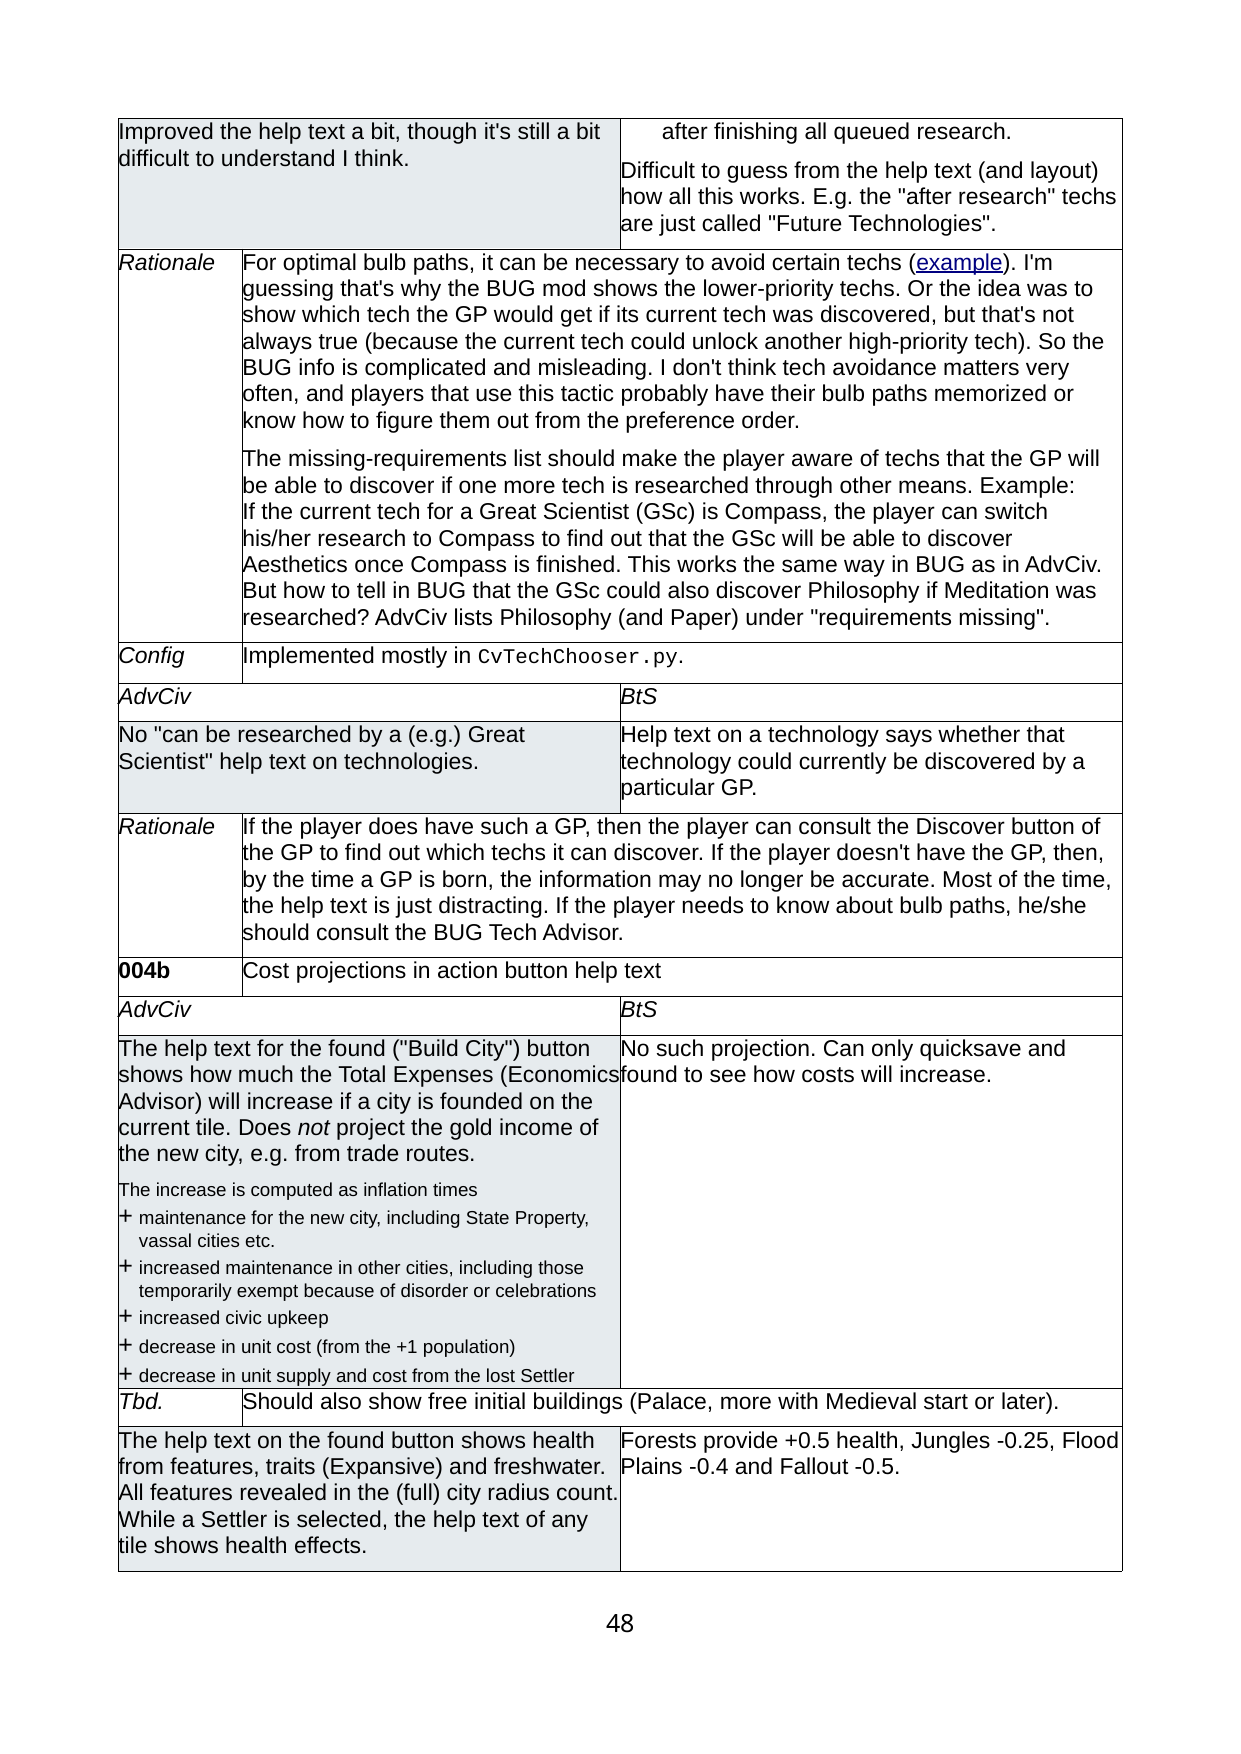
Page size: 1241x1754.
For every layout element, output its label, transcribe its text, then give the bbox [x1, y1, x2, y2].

table_cell after finishing all queued research. Difficult to guess from the help text (and layout) how all this works. E.g. the "after research" techs are just called "Future Technologies". [621, 119, 1122, 248]
table_cell AdvCiv [119, 997, 620, 1035]
table_cell For optimal bulb paths, it can be necessary to avoid certain techs (example). I'm guessing that's why the BUG mod shows the lower-priority techs. Or the idea was to show which tech the GP would get if its current tech was discovered, but that's not always true (because the current tech could unlock another high-priority tech). So the BUG info is complicated and misleading. I don't think tech avoidance matters very often, and players that use this tactic probably have their bulb paths memorized or know how to figure them out from the preference order. The missing-requirements list should make the player aware of techs that the GP will be able to discover if one more tech is researched through other means. Example: If the current tech for a Great Scientist (GSc) is Compass, the player can switch his/her research to Compass to find out that the GSc will be able to discover Aesthetics once Compass is finished. This works the same way in BUG as in AdvCiv. But how to tell in BUG that the GSc could also discover Philosophy if Meditation was researched? AdvCiv lists Philosophy (and Paper) under "requirements missing". [243, 250, 1122, 642]
table_cell BtS [621, 684, 1122, 721]
table_cell Tbd. [119, 1389, 242, 1426]
table_cell BtS [621, 997, 1122, 1035]
table_cell Should also show free initial buildings (Palace, more with Medieval start or later). [243, 1389, 1122, 1426]
table_cell Rationale [119, 250, 242, 642]
table_cell No such projection. Can only quicksave and found to see how costs will increase. [621, 1036, 1122, 1388]
table_cell Implemented mostly in CvTechChooser.py. [243, 643, 1122, 682]
table_cell Help text on a technology says whether that technology could currently be discovered by a particular GP. [621, 722, 1122, 813]
table_cell AdvCiv [119, 684, 620, 721]
table_cell Rationale [119, 814, 242, 957]
table_cell 004b [119, 958, 242, 996]
table_cell No "can be researched by a (e.g.) Great Scientist" help text on technologies. [119, 722, 620, 813]
table_cell The help text on the found button shows health from features, traits (Expansive) and freshwater. All features revealed in the (full) city radius count. While a Settler is selected, the help text of any tile shows health effects. [119, 1427, 620, 1571]
table_cell Config [119, 643, 242, 682]
table_cell The help text for the found ("Build City") button shows how much the Total Expenses (Economics Advisor) will increase if a city is founded on the current tile. Does not project the gold income of the new city, e.g. from trade routes. The increase is computed as inflation times maintenance for the new city, including State Property, vassal cities etc. increased maintenance in other cities, including those temporarily exempt because of disorder or celebrations increased civic upkeep decrease in unit cost (from the +1 population) decrease in unit supply and cost from the lost Settler [119, 1036, 620, 1388]
table_cell Forests provide +0.5 health, Jungles -0.25, Flood Plains -0.4 and Fallout -0.5. [621, 1427, 1122, 1571]
table_cell Cost projections in action button help text [243, 958, 1122, 996]
table_cell If the player does have such a GP, then the player can consult the Discover button of the GP to find out which techs it can discover. If the player doesn't have the GP, then, by the time a GP is born, the information may no longer be accurate. Most of the time, the help text is just distracting. If the player needs to know about bulb paths, he/she should consult the BUG Tech Advisor. [243, 814, 1122, 957]
table_cell Improved the help text a bit, though it's still a bit difficult to understand I think. [119, 119, 620, 248]
